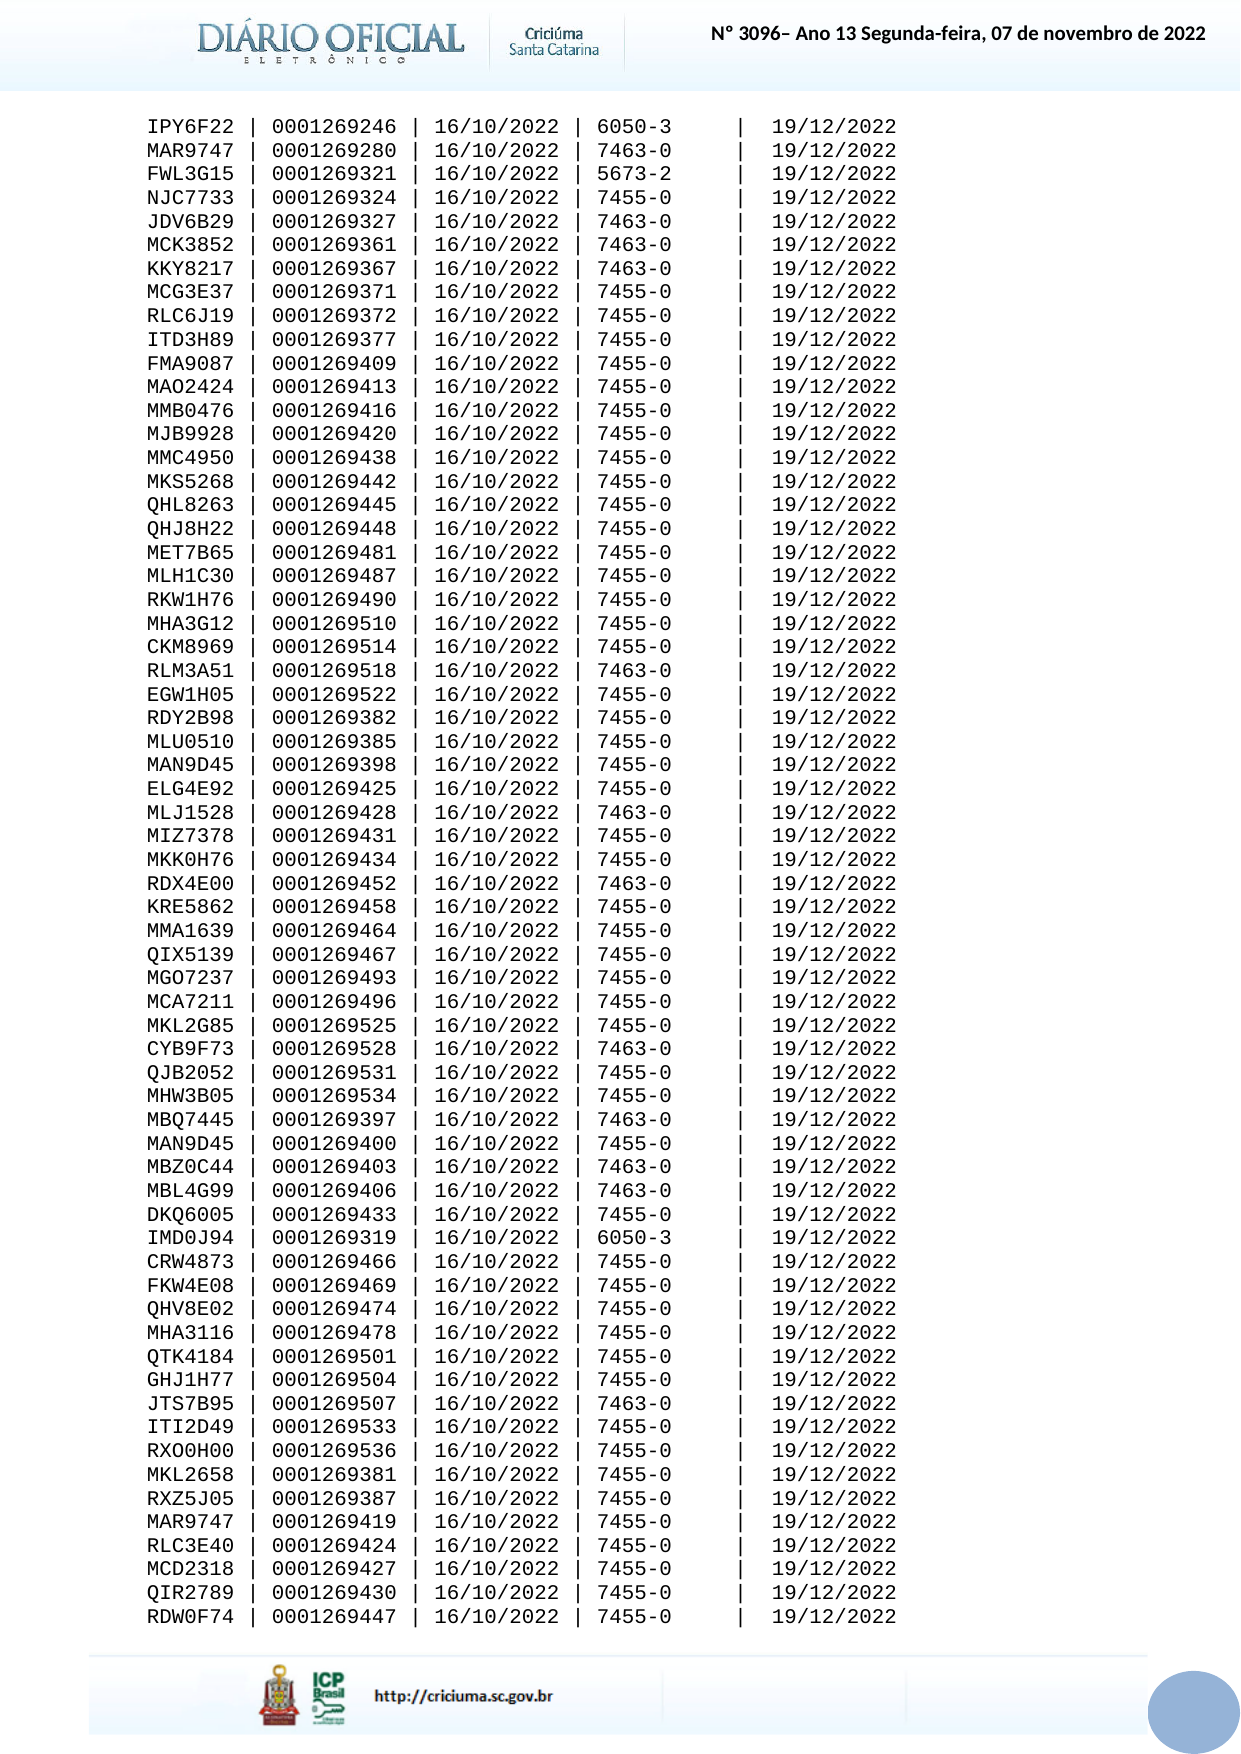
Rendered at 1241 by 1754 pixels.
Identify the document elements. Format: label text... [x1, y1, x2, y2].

text QJB2052 | 0001269531 | 16/10/2022 | 7455-0 | 19/12/2022 [59, 1062, 1167, 1086]
text CKM8969 | 0001269514 | 16/10/2022 | 7455-0 | 19/12/2022 [59, 636, 1167, 660]
text JTS7B95 | 0001269507 | 16/10/2022 | 7463-0 | 19/12/2022 [59, 1393, 1167, 1417]
text QIR2789 | 0001269430 | 16/10/2022 | 7455-0 | 19/12/2022 [59, 1582, 1167, 1606]
text RKW1H76 | 0001269490 | 16/10/2022 | 7455-0 | 19/12/2022 [59, 589, 1167, 613]
text MAN9D45 | 0001269398 | 16/10/2022 | 7455-0 | 19/12/2022 [59, 754, 1167, 778]
text RLC3E40 | 0001269424 | 16/10/2022 | 7455-0 | 19/12/2022 [59, 1535, 1167, 1558]
text MCA7211 | 0001269496 | 16/10/2022 | 7455-0 | 19/12/2022 [59, 991, 1167, 1014]
text MCD2318 | 0001269427 | 16/10/2022 | 7455-0 | 19/12/2022 [59, 1558, 1167, 1582]
text RDX4E00 | 0001269452 | 16/10/2022 | 7463-0 | 19/12/2022 [59, 873, 1167, 896]
text MLJ1528 | 0001269428 | 16/10/2022 | 7463-0 | 19/12/2022 [59, 802, 1167, 825]
text MHA3116 | 0001269478 | 16/10/2022 | 7455-0 | 19/12/2022 [59, 1322, 1167, 1346]
text RLM3A51 | 0001269518 | 16/10/2022 | 7463-0 | 19/12/2022 [59, 660, 1167, 683]
text RLC6J19 | 0001269372 | 16/10/2022 | 7455-0 | 19/12/2022 [59, 305, 1167, 329]
text FMA9087 | 0001269409 | 16/10/2022 | 7455-0 | 19/12/2022 [59, 352, 1167, 376]
text NJC7733 | 0001269324 | 16/10/2022 | 7455-0 | 19/12/2022 [59, 187, 1167, 211]
text MAN9D45 | 0001269400 | 16/10/2022 | 7455-0 | 19/12/2022 [59, 1133, 1167, 1156]
text QHV8E02 | 0001269474 | 16/10/2022 | 7455-0 | 19/12/2022 [59, 1298, 1167, 1322]
text DKQ6005 | 0001269433 | 16/10/2022 | 7455-0 | 19/12/2022 [59, 1204, 1167, 1227]
text MCG3E37 | 0001269371 | 16/10/2022 | 7455-0 | 19/12/2022 [59, 282, 1167, 305]
text MBL4G99 | 0001269406 | 16/10/2022 | 7463-0 | 19/12/2022 [59, 1180, 1167, 1204]
text FKW4E08 | 0001269469 | 16/10/2022 | 7455-0 | 19/12/2022 [59, 1275, 1167, 1298]
text GHJ1H77 | 0001269504 | 16/10/2022 | 7455-0 | 19/12/2022 [59, 1369, 1167, 1393]
text MBQ7445 | 0001269397 | 16/10/2022 | 7463-0 | 19/12/2022 [59, 1109, 1167, 1133]
text MHW3B05 | 0001269534 | 16/10/2022 | 7455-0 | 19/12/2022 [59, 1086, 1167, 1109]
text KRE5862 | 0001269458 | 16/10/2022 | 7455-0 | 19/12/2022 [59, 896, 1167, 920]
text MJB9928 | 0001269420 | 16/10/2022 | 7455-0 | 19/12/2022 [59, 423, 1167, 447]
text QHJ8H22 | 0001269448 | 16/10/2022 | 7455-0 | 19/12/2022 [59, 518, 1167, 542]
text MCK3852 | 0001269361 | 16/10/2022 | 7463-0 | 19/12/2022 [59, 234, 1167, 258]
text ELG4E92 | 0001269425 | 16/10/2022 | 7455-0 | 19/12/2022 [59, 778, 1167, 802]
text MBZ0C44 | 0001269403 | 16/10/2022 | 7463-0 | 19/12/2022 [59, 1156, 1167, 1180]
text CRW4873 | 0001269466 | 16/10/2022 | 7455-0 | 19/12/2022 [59, 1251, 1167, 1275]
text MHA3G12 | 0001269510 | 16/10/2022 | 7455-0 | 19/12/2022 [59, 613, 1167, 636]
text QIX5139 | 0001269467 | 16/10/2022 | 7455-0 | 19/12/2022 [59, 944, 1167, 967]
text MMC4950 | 0001269438 | 16/10/2022 | 7455-0 | 19/12/2022 [59, 447, 1167, 471]
text KKY8217 | 0001269367 | 16/10/2022 | 7463-0 | 19/12/2022 [59, 258, 1167, 282]
text EGW1H05 | 0001269522 | 16/10/2022 | 7455-0 | 19/12/2022 [59, 683, 1167, 707]
text QHL8263 | 0001269445 | 16/10/2022 | 7455-0 | 19/12/2022 [59, 494, 1167, 518]
text MKL2658 | 0001269381 | 16/10/2022 | 7455-0 | 19/12/2022 [59, 1464, 1167, 1487]
text RDY2B98 | 0001269382 | 16/10/2022 | 7455-0 | 19/12/2022 [59, 707, 1167, 731]
text FWL3G15 | 0001269321 | 16/10/2022 | 5673-2 | 19/12/2022 [59, 163, 1167, 187]
text MGO7237 | 0001269493 | 16/10/2022 | 7455-0 | 19/12/2022 [59, 967, 1167, 991]
text MLH1C30 | 0001269487 | 16/10/2022 | 7455-0 | 19/12/2022 [59, 565, 1167, 589]
text ITD3H89 | 0001269377 | 16/10/2022 | 7455-0 | 19/12/2022 [59, 329, 1167, 352]
text MAR9747 | 0001269419 | 16/10/2022 | 7455-0 | 19/12/2022 [59, 1511, 1167, 1535]
text MAR9747 | 0001269280 | 16/10/2022 | 7463-0 | 19/12/2022 [59, 140, 1167, 163]
text RXZ5J05 | 0001269387 | 16/10/2022 | 7455-0 | 19/12/2022 [59, 1487, 1167, 1511]
text ITI2D49 | 0001269533 | 16/10/2022 | 7455-0 | 19/12/2022 [59, 1417, 1167, 1440]
text MAO2424 | 0001269413 | 16/10/2022 | 7455-0 | 19/12/2022 [59, 376, 1167, 400]
text IPY6F22 | 0001269246 | 16/10/2022 | 6050-3 | 19/12/2022 [59, 116, 1167, 140]
text CYB9F73 | 0001269528 | 16/10/2022 | 7463-0 | 19/12/2022 [59, 1038, 1167, 1062]
text RDW0F74 | 0001269447 | 16/10/2022 | 7455-0 | 19/12/2022 [59, 1606, 1167, 1629]
text MKS5268 | 0001269442 | 16/10/2022 | 7455-0 | 19/12/2022 [59, 471, 1167, 494]
text QTK4184 | 0001269501 | 16/10/2022 | 7455-0 | 19/12/2022 [59, 1346, 1167, 1369]
text MLU0510 | 0001269385 | 16/10/2022 | 7455-0 | 19/12/2022 [59, 731, 1167, 754]
text JDV6B29 | 0001269327 | 16/10/2022 | 7463-0 | 19/12/2022 [59, 211, 1167, 234]
text MMB0476 | 0001269416 | 16/10/2022 | 7455-0 | 19/12/2022 [59, 400, 1167, 423]
text MKK0H76 | 0001269434 | 16/10/2022 | 7455-0 | 19/12/2022 [59, 849, 1167, 873]
text MET7B65 | 0001269481 | 16/10/2022 | 7455-0 | 19/12/2022 [59, 542, 1167, 565]
text MMA1639 | 0001269464 | 16/10/2022 | 7455-0 | 19/12/2022 [59, 920, 1167, 944]
text RXO0H00 | 0001269536 | 16/10/2022 | 7455-0 | 19/12/2022 [59, 1440, 1167, 1464]
text MIZ7378 | 0001269431 | 16/10/2022 | 7455-0 | 19/12/2022 [59, 825, 1167, 849]
text MKL2G85 | 0001269525 | 16/10/2022 | 7455-0 | 19/12/2022 [59, 1014, 1167, 1038]
text IMD0J94 | 0001269319 | 16/10/2022 | 6050-3 | 19/12/2022 [59, 1227, 1167, 1251]
